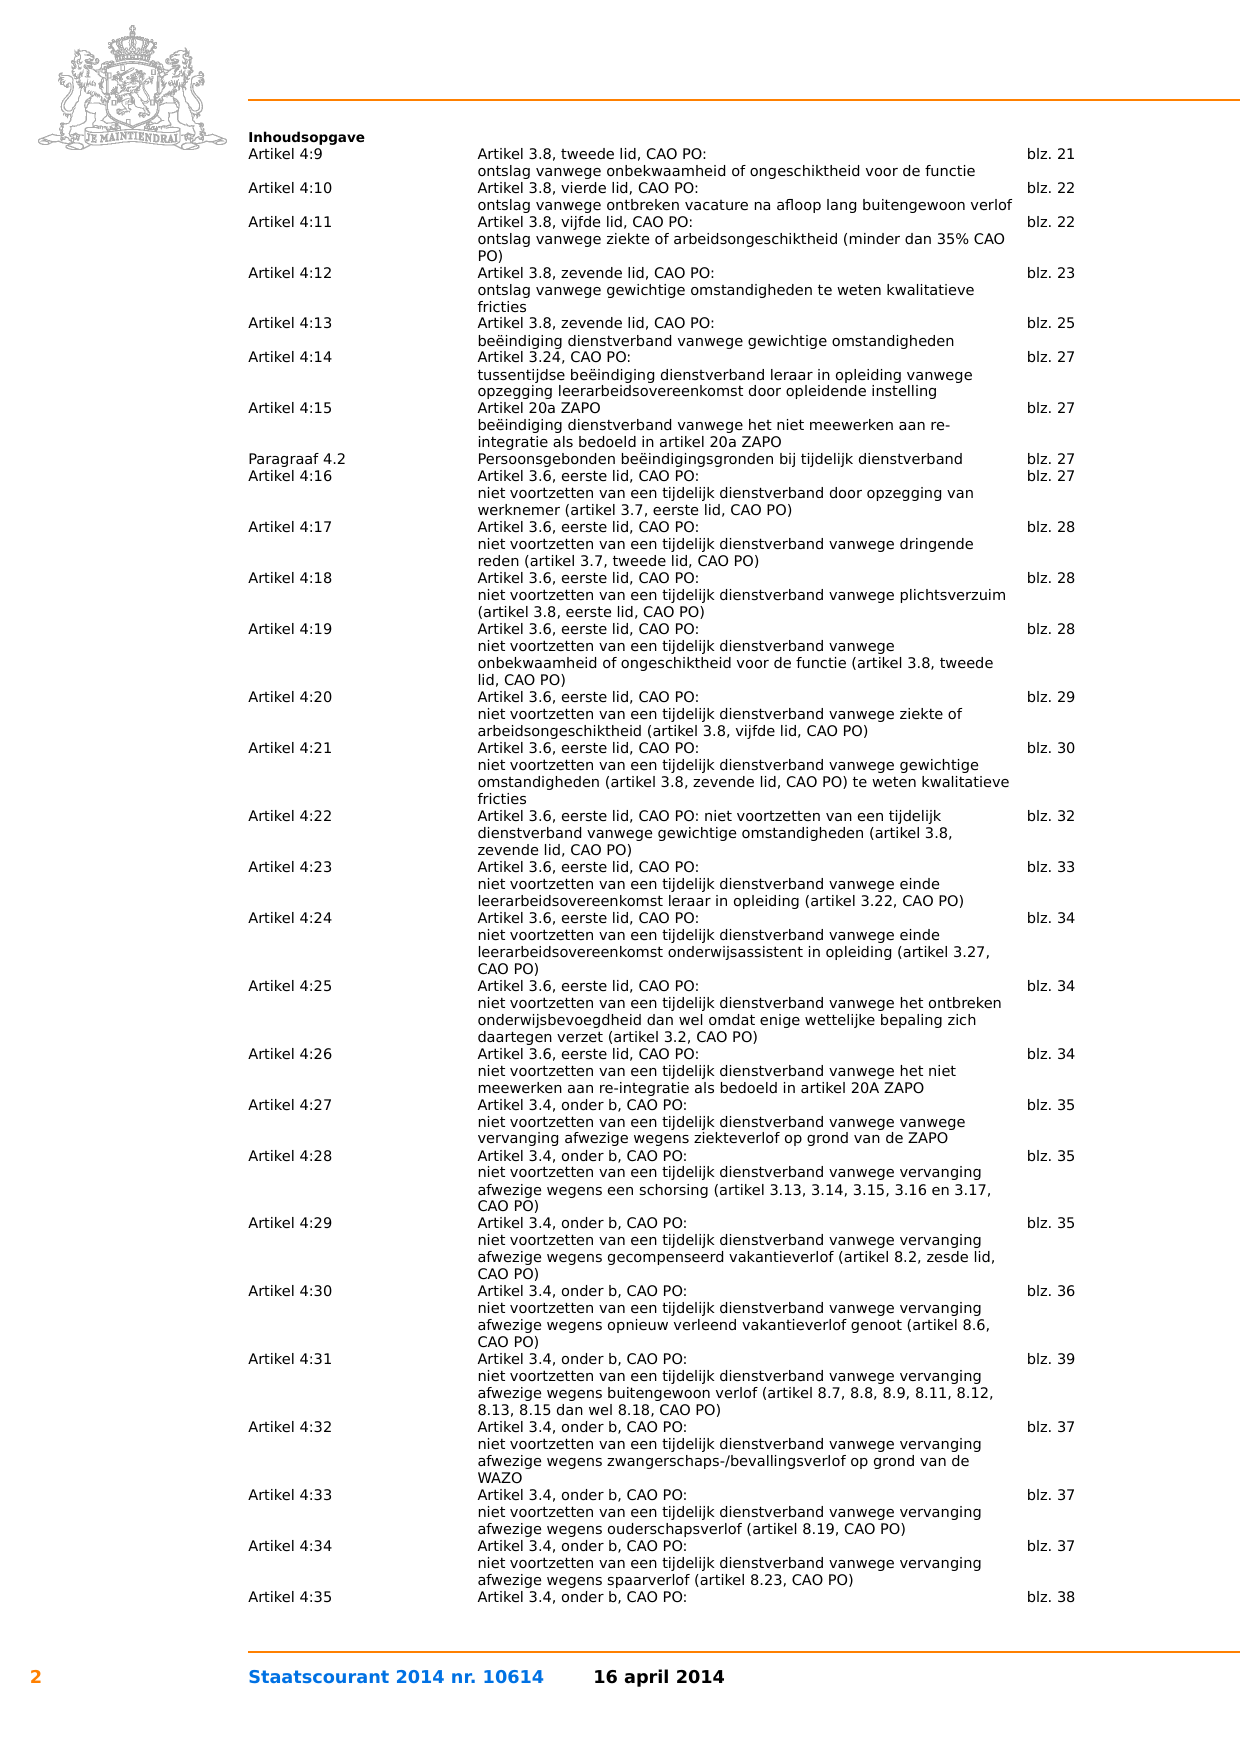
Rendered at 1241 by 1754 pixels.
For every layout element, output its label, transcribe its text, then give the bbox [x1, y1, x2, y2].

table_cell Artikel 3.6, eerste lid, CAO PO: niet voortzetten van een tijdelijk dienstverband vanwege einde leerarbeidsovereenkomst leraar in opleiding (artikel 3.22, CAO PO) [471, 859, 1021, 910]
table_cell blz. 21 [1021, 146, 1163, 179]
table_cell Artikel 4:21 [248, 740, 471, 808]
table_cell Persoonsgebonden beëindigingsgronden bij tijdelijk dienstverband [471, 451, 1021, 468]
table_cell blz. 35 [1021, 1096, 1163, 1147]
table_cell blz. 29 [1021, 689, 1163, 740]
table_cell Artikel 3.24, CAO PO: tussentijdse beëindiging dienstverband leraar in opleiding vanwege opzegging leerarbeidsovereenkomst door opleidende instelling [471, 349, 1021, 400]
table_cell Artikel 3.6, eerste lid, CAO PO: niet voortzetten van een tijdelijk dienstverband vanwege ziekte of arbeidsongeschiktheid (artikel 3.8, vijfde lid, CAO PO) [471, 689, 1021, 740]
table_cell Artikel 4:32 [248, 1419, 471, 1487]
table_cell blz. 33 [1021, 859, 1163, 910]
table_cell Artikel 4:29 [248, 1215, 471, 1283]
table_cell Artikel 4:27 [248, 1096, 471, 1147]
table_cell Artikel 3.4, onder b, CAO PO: [471, 1589, 1021, 1606]
table_cell Artikel 4:35 [248, 1589, 471, 1606]
table_cell blz. 34 [1021, 1046, 1163, 1096]
table_cell blz. 37 [1021, 1419, 1163, 1487]
table_cell Artikel 4:30 [248, 1283, 471, 1351]
table_cell Artikel 4:26 [248, 1046, 471, 1096]
table_cell blz. 32 [1021, 808, 1163, 859]
table_cell Artikel 4:31 [248, 1351, 471, 1419]
table_cell Artikel 3.6, eerste lid, CAO PO: niet voortzetten van een tijdelijk dienstverband door opzegging van werknemer (artikel 3.7, eerste lid, CAO PO) [471, 468, 1021, 519]
table_header Inhoudsopgave [248, 130, 1163, 146]
table_cell blz. 27 [1021, 451, 1163, 468]
table_cell Artikel 3.8, zevende lid, CAO PO: ontslag vanwege gewichtige omstandigheden te weten kwalitatieve fricties [471, 265, 1021, 315]
table_cell Artikel 4:24 [248, 910, 471, 978]
table_cell blz. 37 [1021, 1538, 1163, 1589]
table_cell Artikel 4:17 [248, 519, 471, 570]
table_cell blz. 35 [1021, 1148, 1163, 1215]
table_cell Artikel 4:16 [248, 468, 471, 519]
table_cell Artikel 20a ZAPO beëindiging dienstverband vanwege het niet meewerken aan re-integratie als bedoeld in artikel 20a ZAPO [471, 400, 1021, 451]
table_cell Artikel 3.8, tweede lid, CAO PO: ontslag vanwege onbekwaamheid of ongeschiktheid voor de functie [471, 146, 1021, 179]
table_cell Artikel 3.4, onder b, CAO PO: niet voortzetten van een tijdelijk dienstverband vanwege vervanging afwezige wegens zwangerschaps-/bevallingsverlof op grond van de WAZO [471, 1419, 1021, 1487]
table_cell Artikel 4:15 [248, 400, 471, 451]
table_cell Artikel 3.8, zevende lid, CAO PO: beëindiging dienstverband vanwege gewichtige omstandigheden [471, 315, 1021, 349]
table_cell blz. 23 [1021, 265, 1163, 315]
table_cell blz. 27 [1021, 468, 1163, 519]
table_cell Artikel 3.6, eerste lid, CAO PO: niet voortzetten van een tijdelijk dienstverband vanwege het niet meewerken aan re-integratie als bedoeld in artikel 20A ZAPO [471, 1046, 1021, 1096]
table_cell Paragraaf 4.2 [248, 451, 471, 468]
table_cell Artikel 4:22 [248, 808, 471, 859]
table_cell Artikel 3.6, eerste lid, CAO PO: niet voortzetten van een tijdelijk dienstverband vanwege plichtsverzuim (artikel 3.8, eerste lid, CAO PO) [471, 570, 1021, 621]
table_cell Artikel 4:19 [248, 621, 471, 689]
table_cell Artikel 4:10 [248, 180, 471, 213]
table_cell Artikel 3.6, eerste lid, CAO PO: niet voortzetten van een tijdelijk dienstverband vanwege dringende reden (artikel 3.7, tweede lid, CAO PO) [471, 519, 1021, 570]
table_cell Artikel 3.6, eerste lid, CAO PO: niet voortzetten van een tijdelijk dienstverband vanwege gewichtige omstandigheden (artikel 3.8, zevende lid, CAO PO) te weten kwalitatieve fricties [471, 740, 1021, 808]
table_cell blz. 28 [1021, 570, 1163, 621]
table_cell Artikel 4:18 [248, 570, 471, 621]
table_cell Artikel 4:9 [248, 146, 471, 179]
table_cell Artikel 3.4, onder b, CAO PO: niet voortzetten van een tijdelijk dienstverband vanwege vervanging afwezige wegens gecompenseerd vakantieverlof (artikel 8.2, zesde lid, CAO PO) [471, 1215, 1021, 1283]
table_cell Artikel 3.6, eerste lid, CAO PO: niet voortzetten van een tijdelijk dienstverband vanwege einde leerarbeidsovereenkomst onderwijsassistent in opleiding (artikel 3.27, CAO PO) [471, 910, 1021, 978]
table_cell Artikel 3.4, onder b, CAO PO: niet voortzetten van een tijdelijk dienstverband vanwege vervanging afwezige wegens ouderschapsverlof (artikel 8.19, CAO PO) [471, 1487, 1021, 1538]
table_cell Artikel 4:28 [248, 1148, 471, 1215]
table_cell blz. 36 [1021, 1283, 1163, 1351]
table_cell Artikel 3.6, eerste lid, CAO PO: niet voortzetten van een tijdelijk dienstverband vanwege het ontbreken onderwijsbevoegdheid dan wel omdat enige wettelijke bepaling zich daartegen verzet (artikel 3.2, CAO PO) [471, 978, 1021, 1046]
table_cell Artikel 4:33 [248, 1487, 471, 1538]
table_cell blz. 22 [1021, 214, 1163, 264]
table_cell Artikel 4:20 [248, 689, 471, 740]
table_cell blz. 30 [1021, 740, 1163, 808]
table_cell blz. 35 [1021, 1215, 1163, 1283]
table_cell Artikel 4:12 [248, 265, 471, 315]
table_cell blz. 22 [1021, 180, 1163, 213]
table_cell Artikel 3.4, onder b, CAO PO: niet voortzetten van een tijdelijk dienstverband vanwege vanwege vervanging afwezige wegens ziekteverlof op grond van de ZAPO [471, 1096, 1021, 1147]
table_cell Artikel 4:13 [248, 315, 471, 349]
table_cell blz. 27 [1021, 349, 1163, 400]
table_cell blz. 25 [1021, 315, 1163, 349]
table_cell Artikel 4:14 [248, 349, 471, 400]
table_cell Artikel 4:34 [248, 1538, 471, 1589]
table_cell Artikel 3.4, onder b, CAO PO: niet voortzetten van een tijdelijk dienstverband vanwege vervanging afwezige wegens buitengewoon verlof (artikel 8.7, 8.8, 8.9, 8.11, 8.12, 8.13, 8.15 dan wel 8.18, CAO PO) [471, 1351, 1021, 1419]
table_cell Artikel 4:23 [248, 859, 471, 910]
table_cell blz. 37 [1021, 1487, 1163, 1538]
table_cell Artikel 3.6, eerste lid, CAO PO: niet voortzetten van een tijdelijk dienstverband vanwege gewichtige omstandigheden (artikel 3.8, zevende lid, CAO PO) [471, 808, 1021, 859]
table_cell blz. 27 [1021, 400, 1163, 451]
table_cell Artikel 4:25 [248, 978, 471, 1046]
table_cell blz. 28 [1021, 519, 1163, 570]
table_cell Artikel 3.4, onder b, CAO PO: niet voortzetten van een tijdelijk dienstverband vanwege vervanging afwezige wegens opnieuw verleend vakantieverlof genoot (artikel 8.6, CAO PO) [471, 1283, 1021, 1351]
table_cell blz. 28 [1021, 621, 1163, 689]
table_cell blz. 34 [1021, 910, 1163, 978]
table_cell Artikel 3.4, onder b, CAO PO: niet voortzetten van een tijdelijk dienstverband vanwege vervanging afwezige wegens een schorsing (artikel 3.13, 3.14, 3.15, 3.16 en 3.17, CAO PO) [471, 1148, 1021, 1215]
picture [38, 25, 227, 150]
table_cell Artikel 4:11 [248, 214, 471, 264]
table_cell Artikel 3.8, vierde lid, CAO PO: ontslag vanwege ontbreken vacature na afloop lang buitengewoon verlof [471, 180, 1021, 213]
table_cell blz. 39 [1021, 1351, 1163, 1419]
table_cell blz. 38 [1021, 1589, 1163, 1606]
table_cell blz. 34 [1021, 978, 1163, 1046]
table_cell Artikel 3.8, vijfde lid, CAO PO: ontslag vanwege ziekte of arbeidsongeschiktheid (minder dan 35% CAO PO) [471, 214, 1021, 264]
table_cell Artikel 3.4, onder b, CAO PO: niet voortzetten van een tijdelijk dienstverband vanwege vervanging afwezige wegens spaarverlof (artikel 8.23, CAO PO) [471, 1538, 1021, 1589]
table_cell Artikel 3.6, eerste lid, CAO PO: niet voortzetten van een tijdelijk dienstverband vanwege onbekwaamheid of ongeschiktheid voor de functie (artikel 3.8, tweede lid, CAO PO) [471, 621, 1021, 689]
